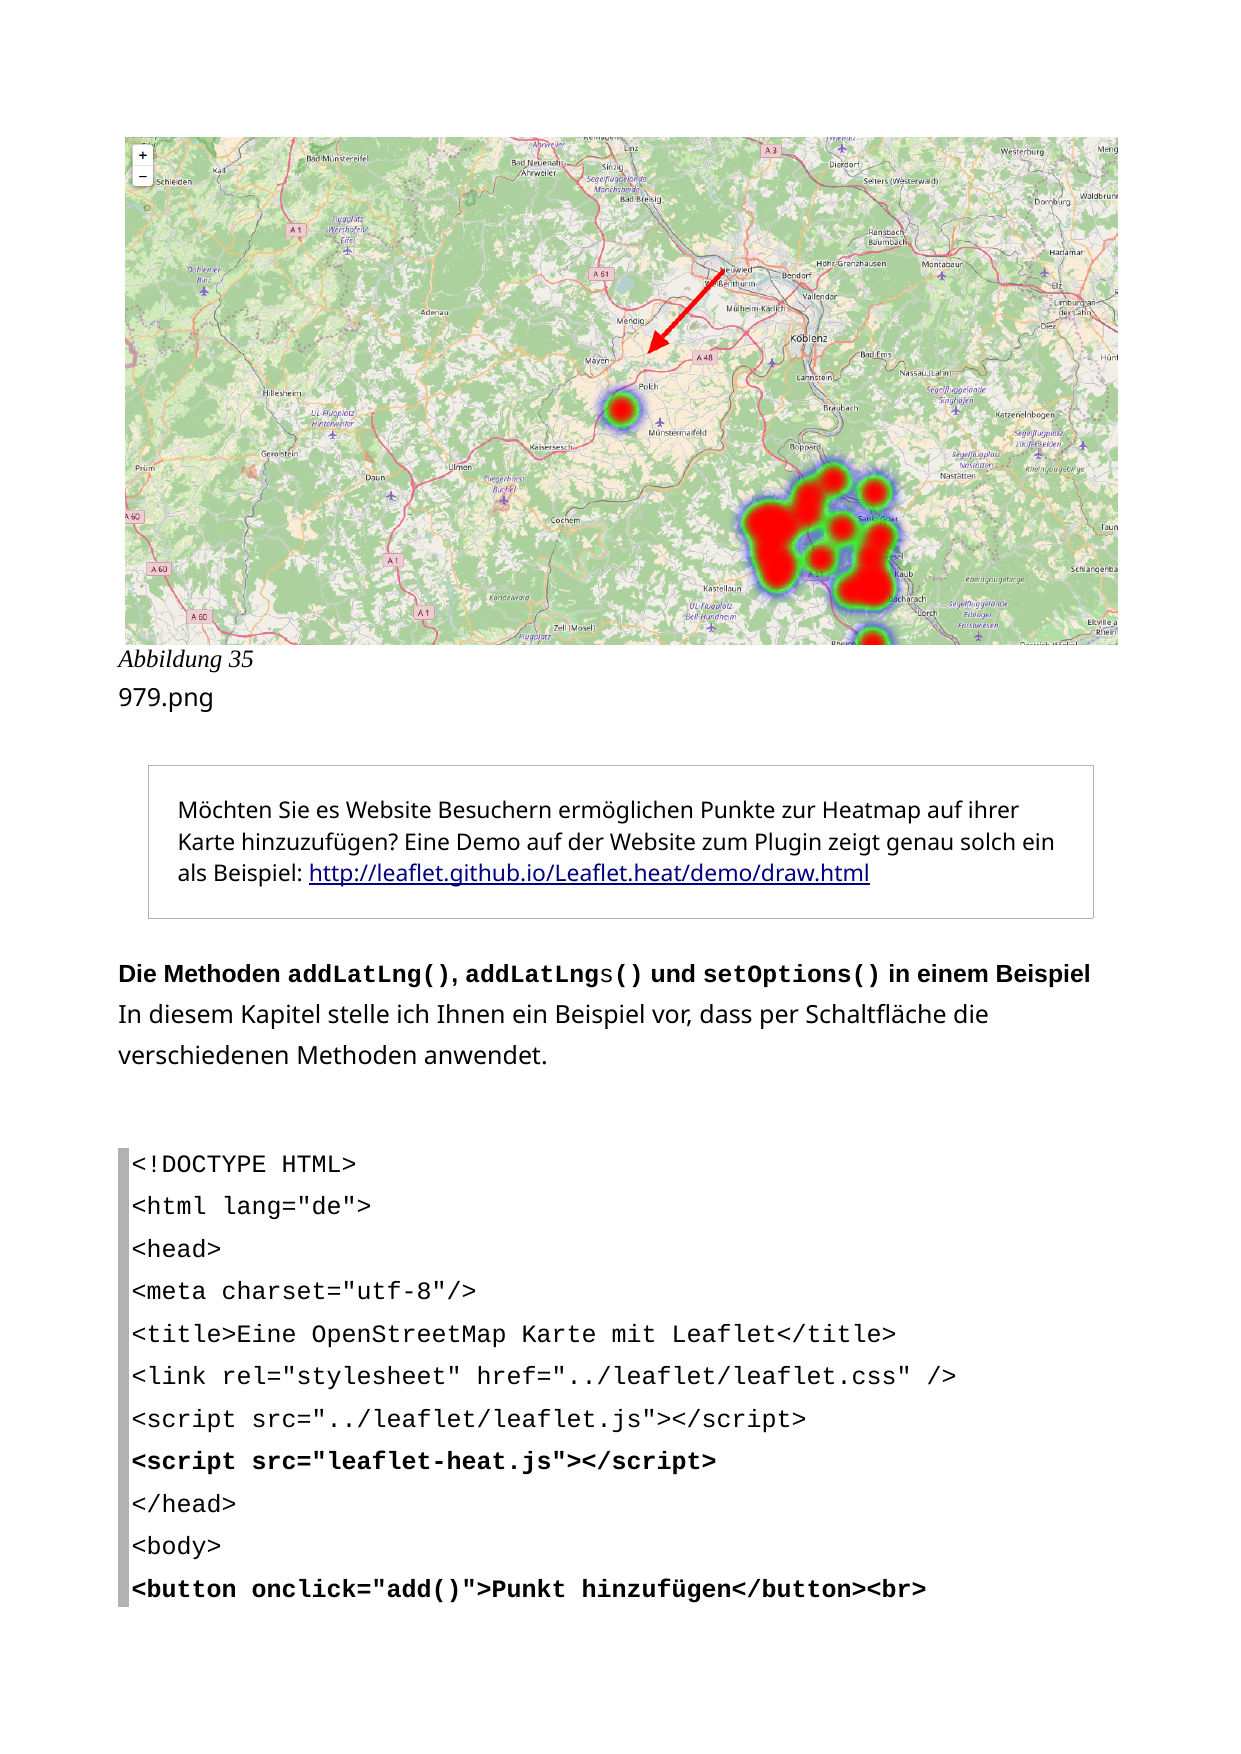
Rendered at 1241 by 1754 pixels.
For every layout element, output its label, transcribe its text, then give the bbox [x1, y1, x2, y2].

text </head> [129, 1488, 1122, 1519]
subtitle Die Methoden addLatLng(), addLatLngs() und setOptions() in einem Beispiel [118, 959, 1122, 990]
text <!DOCTYPE HTML> [129, 1148, 1122, 1179]
text <script src="leaflet-heat.js"></script> [129, 1446, 1122, 1477]
text <button onclick="add()">Punkt hinzufügen</button><br> [129, 1573, 1122, 1607]
text <head> [129, 1233, 1122, 1264]
text <html lang="de"> [129, 1191, 1122, 1222]
text <title>Eine OpenStreetMap Karte mit Leaflet</title> [129, 1318, 1122, 1349]
text 979.png [118, 673, 1122, 714]
text <meta charset="utf-8"/> [129, 1276, 1122, 1307]
text In diesem Kapitel stelle ich Ihnen ein Beispiel vor, dass per Schaltfläche die verschiedenen Methoden anwendet. [118, 997, 1122, 1072]
text Möchten Sie es Website Besuchern ermöglichen Punkte zur Heatmap auf ihrer Karte hinzuzufügen? Eine Demo auf der Website zum Plugin zeigt genau solch ein als Beispiel: http://leaflet.github.io/Leaflet.heat/demo/draw.html [149, 766, 1093, 918]
picture [118, 130, 1123, 645]
text <link rel="stylesheet" href="../leaflet/leaflet.css" /> [129, 1361, 1122, 1392]
text <body> [129, 1531, 1122, 1562]
text [118, 118, 1122, 130]
text <script src="../leaflet/leaflet.js"></script> [129, 1403, 1122, 1434]
text Abbildung 35 [118, 645, 1122, 673]
